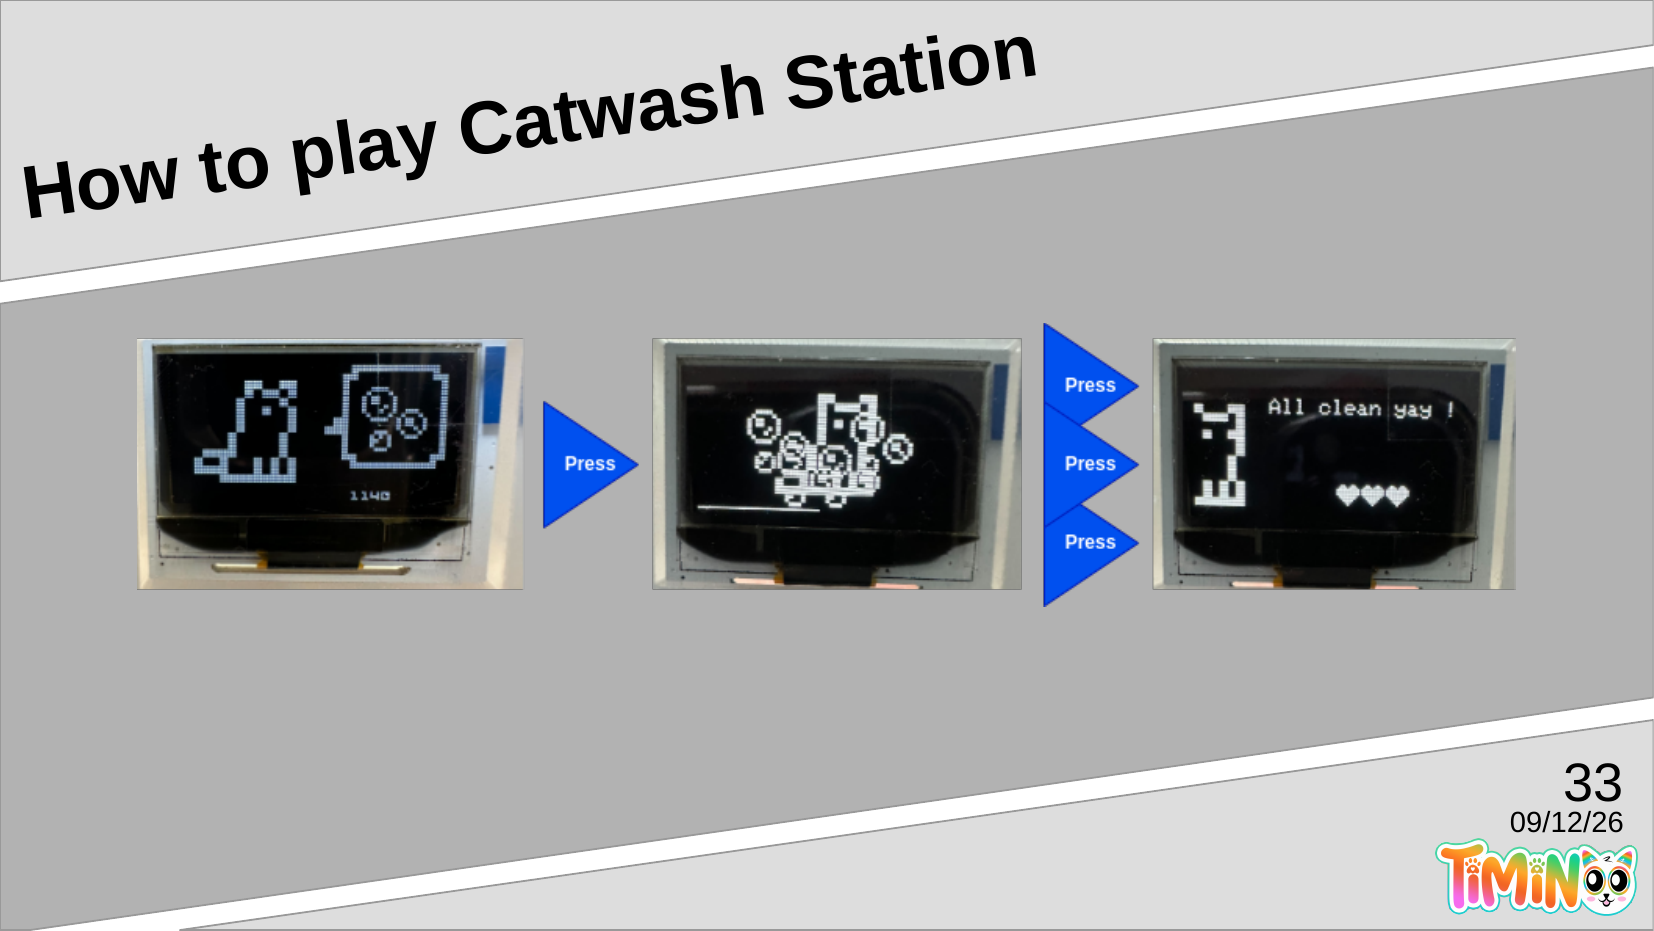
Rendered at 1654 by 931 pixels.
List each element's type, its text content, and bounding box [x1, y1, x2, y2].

title How to play Catwash Station [11, 0, 1496, 272]
picture [1435, 838, 1638, 916]
picture [137, 323, 1516, 607]
